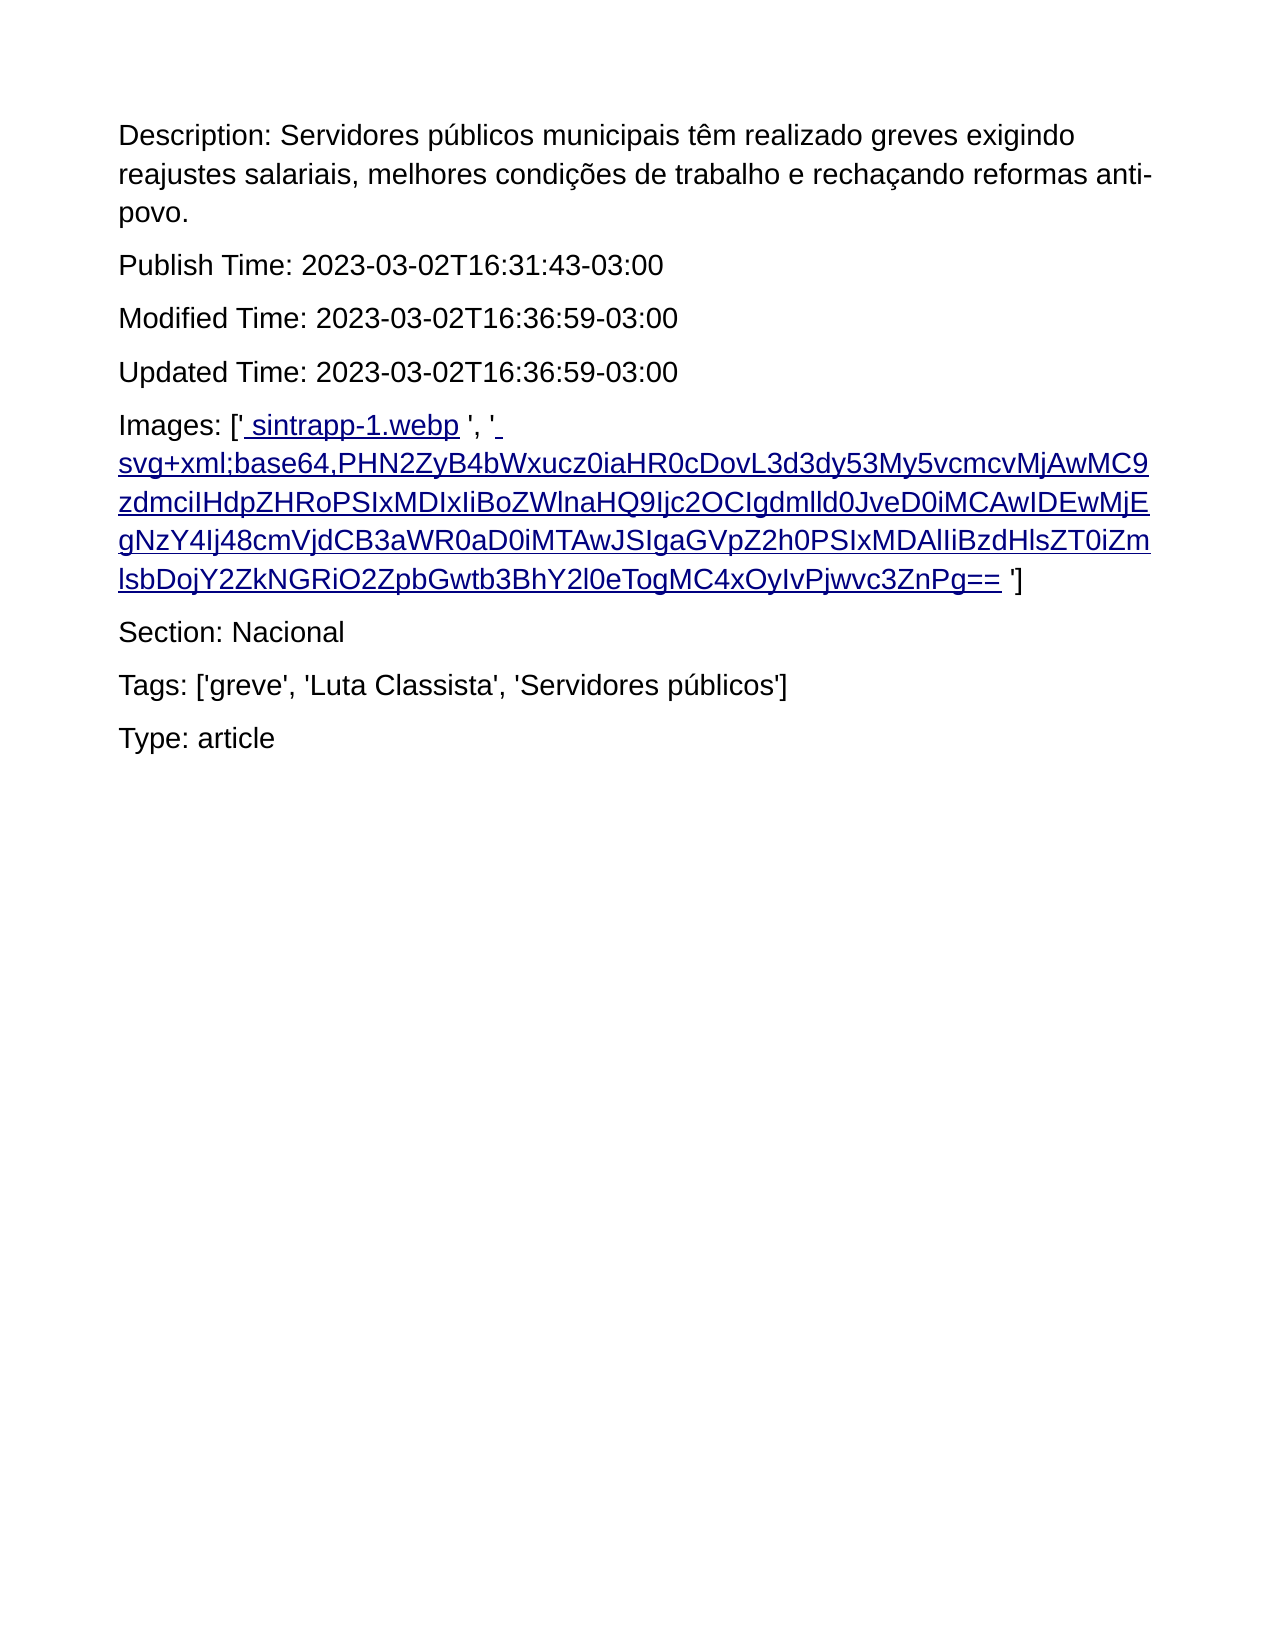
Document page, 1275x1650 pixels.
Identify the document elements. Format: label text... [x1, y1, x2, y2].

text Type: article [118, 721, 1157, 755]
text Modified Time: 2023-03-02T16:36:59-03:00 [118, 301, 1157, 335]
text Description: Servidores públicos municipais têm realizado greves exigindo reajustes salariais, melhores condições de trabalho e rechaçando reformas anti-povo. [118, 118, 1157, 229]
text Publish Time: 2023-03-02T16:31:43-03:00 [118, 248, 1157, 282]
text Updated Time: 2023-03-02T16:36:59-03:00 [118, 354, 1157, 388]
text Section: Nacional [118, 615, 1157, 648]
text Images: [' sintrapp-1.webp ', ' svg+xml;base64,PHN2ZyB4bWxucz0iaHR0cDovL3d3dy53My5vcmcvMjAwMC9zdmciIHdpZHRoPSIxMDIxIiBoZWlnaHQ9Ijc2OCIgdmlld0JveD0iMCAwIDEwMjEgNzY4Ij48cmVjdCB3aWR0aD0iMTAwJSIgaGVpZ2h0PSIxMDAlIiBzdHlsZT0iZmlsbDojY2ZkNGRiO2ZpbGwtb3BhY2l0eTogMC4xOyIvPjwvc3ZnPg== '] [118, 408, 1157, 595]
text Tags: ['greve', 'Luta Classista', 'Servidores públicos'] [118, 668, 1157, 702]
